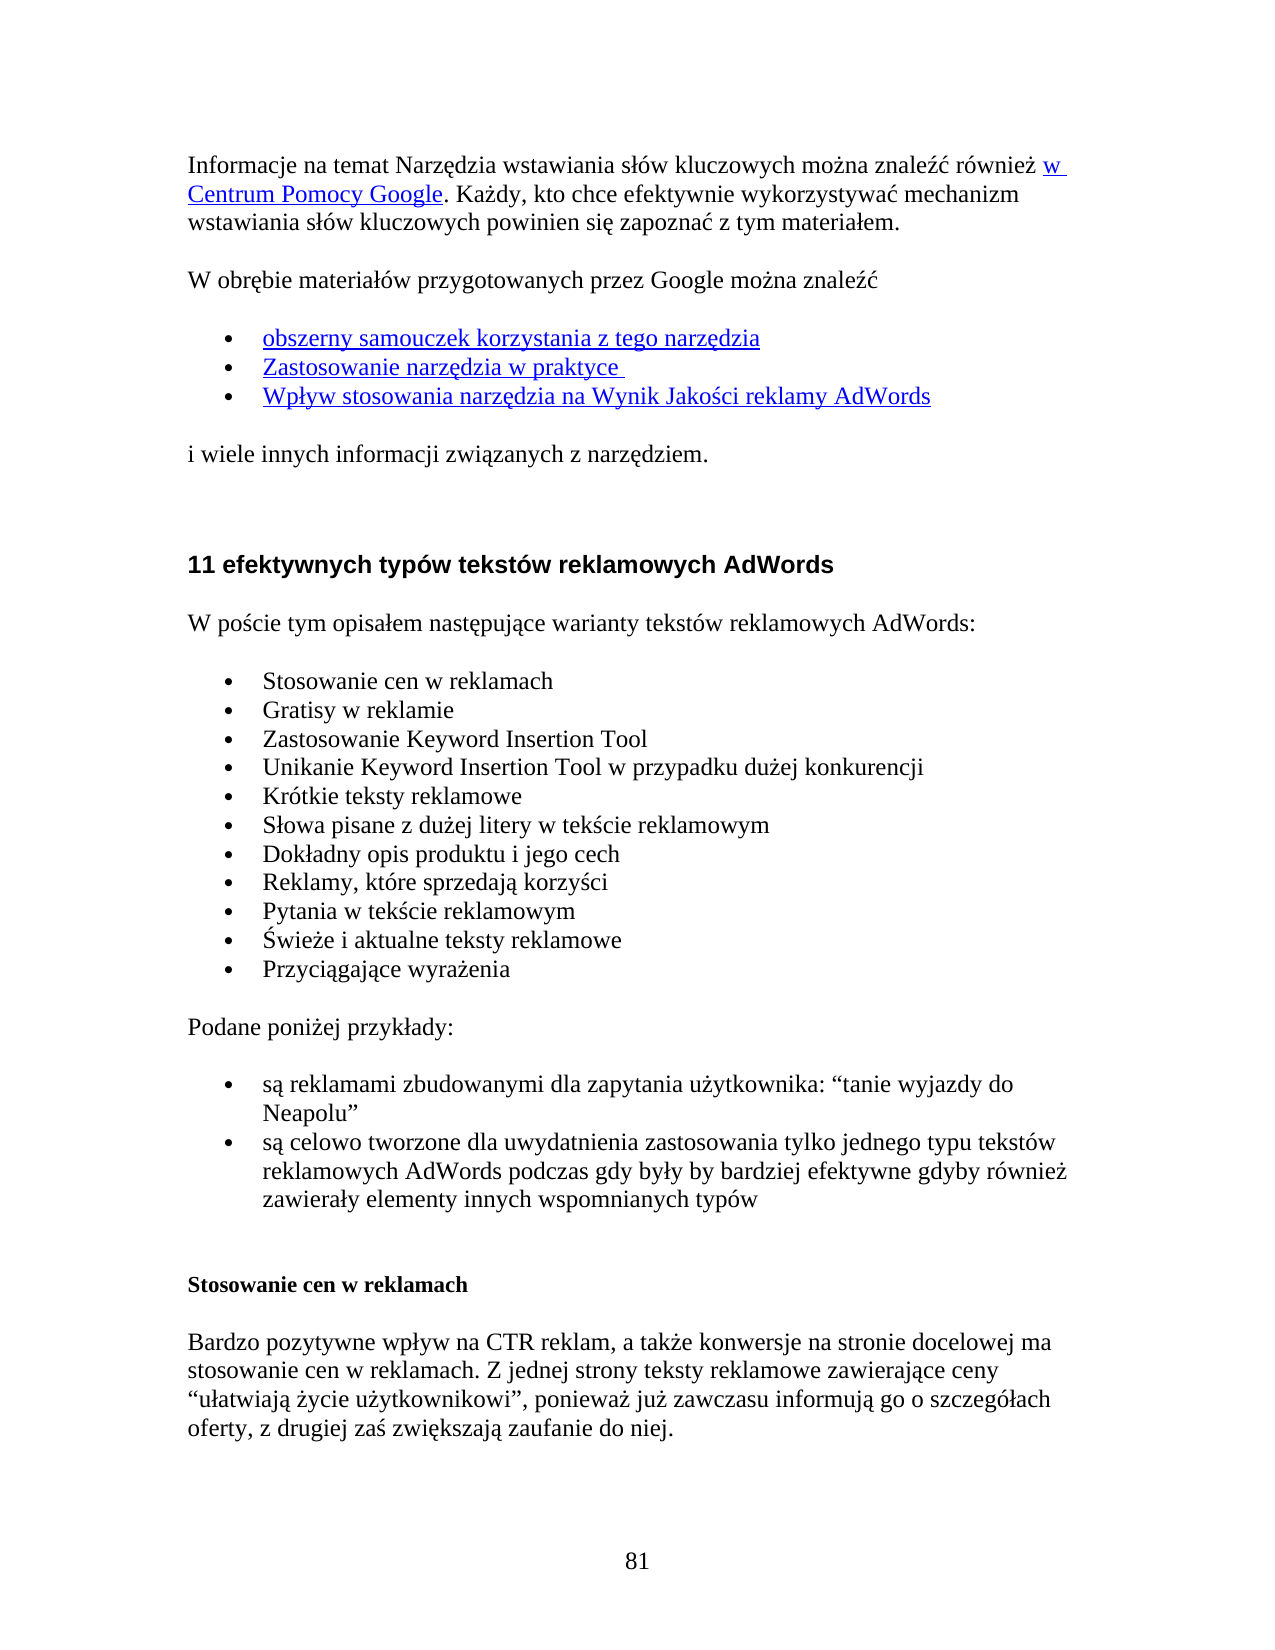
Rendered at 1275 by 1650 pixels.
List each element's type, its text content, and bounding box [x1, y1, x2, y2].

list Świeże i aktualne teksty reklamowe [225, 925, 1087, 954]
list Wpływ stosowania narzędzia na Wynik Jakości reklamy AdWords [225, 381, 1087, 409]
text W obrębie materiałów przygotowanych przez Google można znaleźć [187, 265, 1087, 294]
text Informacje na temat Narzędzia wstawiania słów kluczowych można znaleźć również w Centrum Pomocy Google. Każdy, kto chce efektywnie wykorzystywać mechanizm wstawiania słów kluczowych powinien się zapoznać z tym materiałem. [187, 150, 1087, 236]
list obszerny samouczek korzystania z tego narzędzia [225, 323, 1087, 352]
list Zastosowanie Keyword Insertion Tool [225, 724, 1087, 752]
subtitle 11 efektywnych typów tekstów reklamowych AdWords [187, 550, 1087, 579]
list Krótkie teksty reklamowe [225, 781, 1087, 810]
text i wiele innych informacji związanych z narzędziem. [187, 439, 1087, 467]
list Słowa pisane z dużej litery w tekście reklamowym [225, 810, 1087, 839]
text W poście tym opisałem następujące warianty tekstów reklamowych AdWords: [187, 608, 1087, 637]
list Dokładny opis produktu i jego cech [225, 839, 1087, 867]
list Zastosowanie narzędzia w praktyce [225, 352, 1087, 381]
list Przyciągające wyrażenia [225, 954, 1087, 982]
list są reklamami zbudowanymi dla zapytania użytkownika: “tanie wyjazdy do Neapolu” [225, 1069, 1087, 1127]
text Bardzo pozytywne wpływ na CTR reklam, a także konwersje na stronie docelowej ma stosowanie cen w reklamach. Z jednej strony teksty reklamowe zawierające ceny “ułatwiają życie użytkownikowi”, ponieważ już zawczasu informują go o szczegółach oferty, z drugiej zaś zwiększają zaufanie do niej. [187, 1327, 1087, 1442]
list Pytania w tekście reklamowym [225, 896, 1087, 925]
list Stosowanie cen w reklamach [225, 666, 1087, 695]
list są celowo tworzone dla uwydatnienia zastosowania tylko jednego typu tekstów reklamowych AdWords podczas gdy były by bardziej efektywne gdyby również zawierały elementy innych wspomnianych typów [225, 1127, 1087, 1213]
list Gratisy w reklamie [225, 695, 1087, 724]
list Reklamy, które sprzedają korzyści [225, 867, 1087, 896]
text Stosowanie cen w reklamach [187, 1271, 1087, 1298]
list Unikanie Keyword Insertion Tool w przypadku dużej konkurencji [225, 752, 1087, 781]
text Podane poniżej przykłady: [187, 1012, 1087, 1040]
